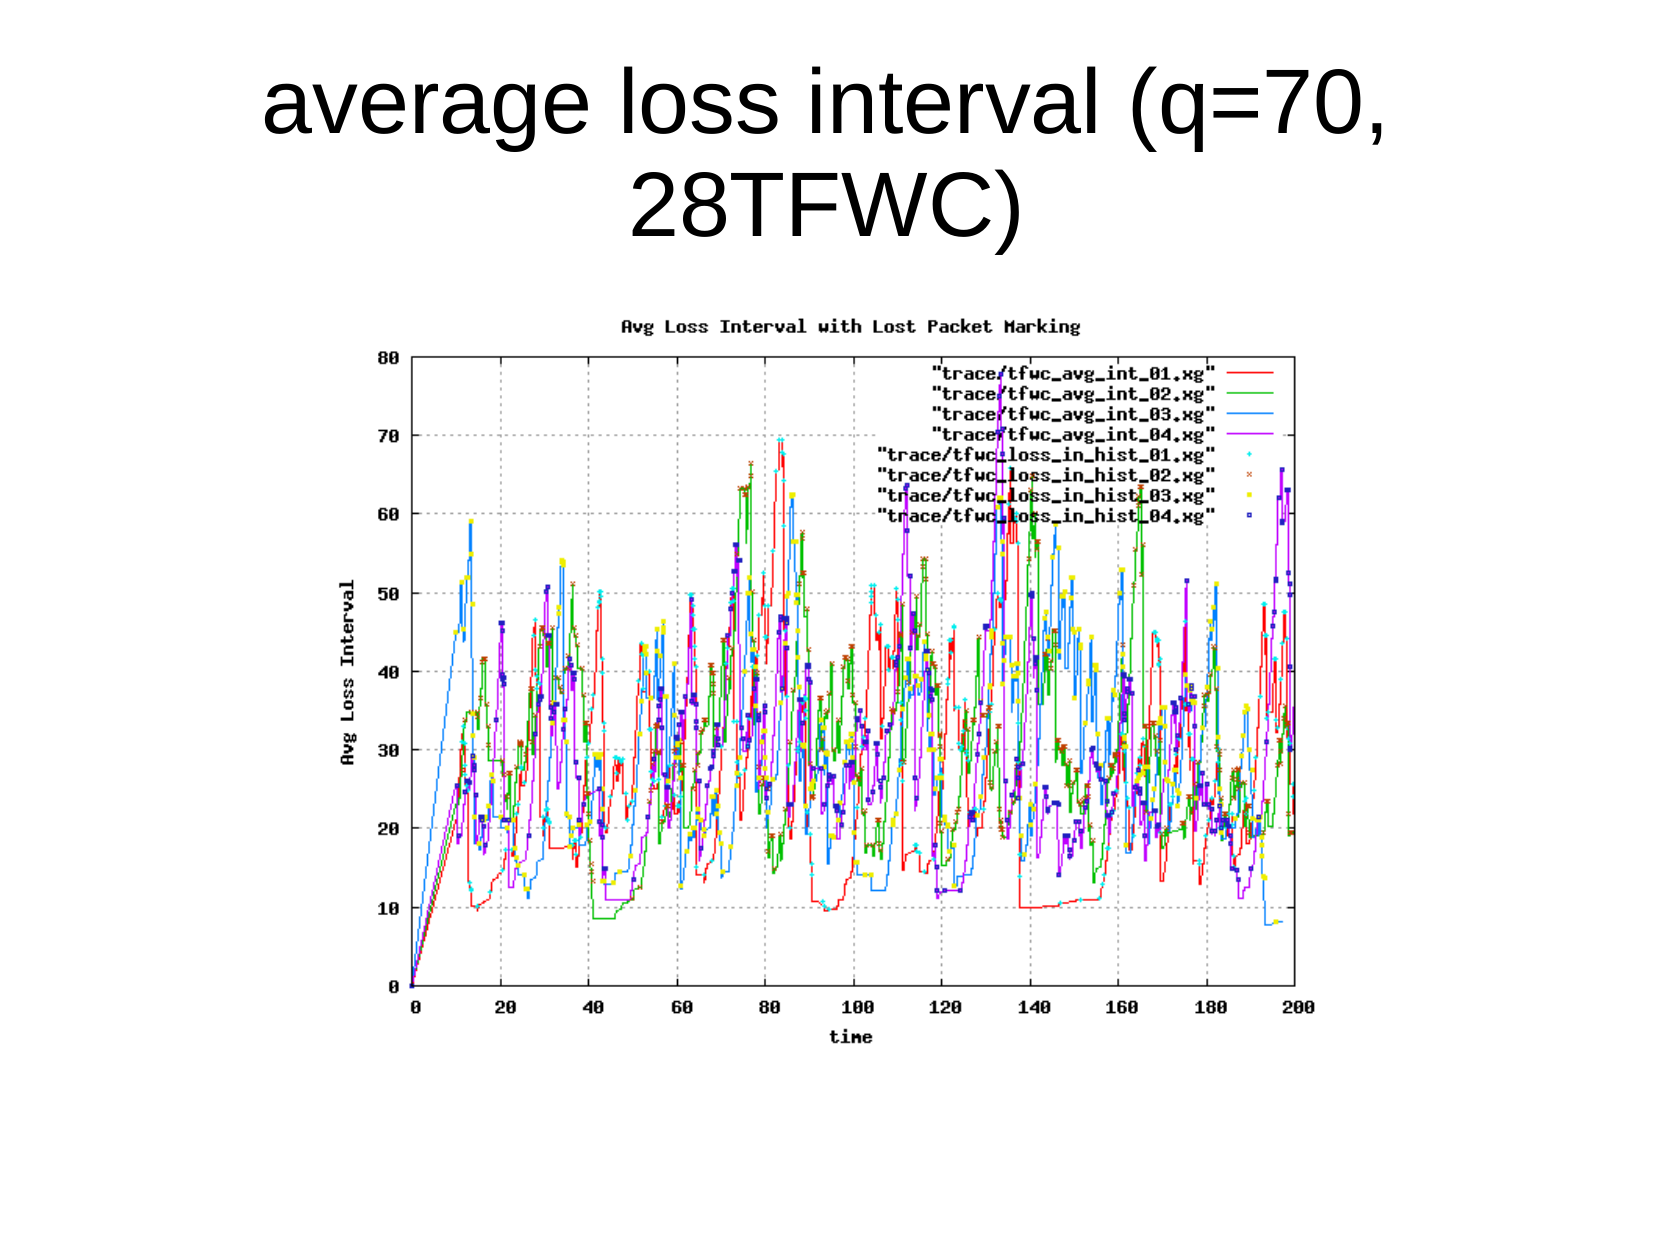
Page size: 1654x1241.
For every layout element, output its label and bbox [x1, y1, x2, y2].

picture [327, 297, 1327, 1048]
